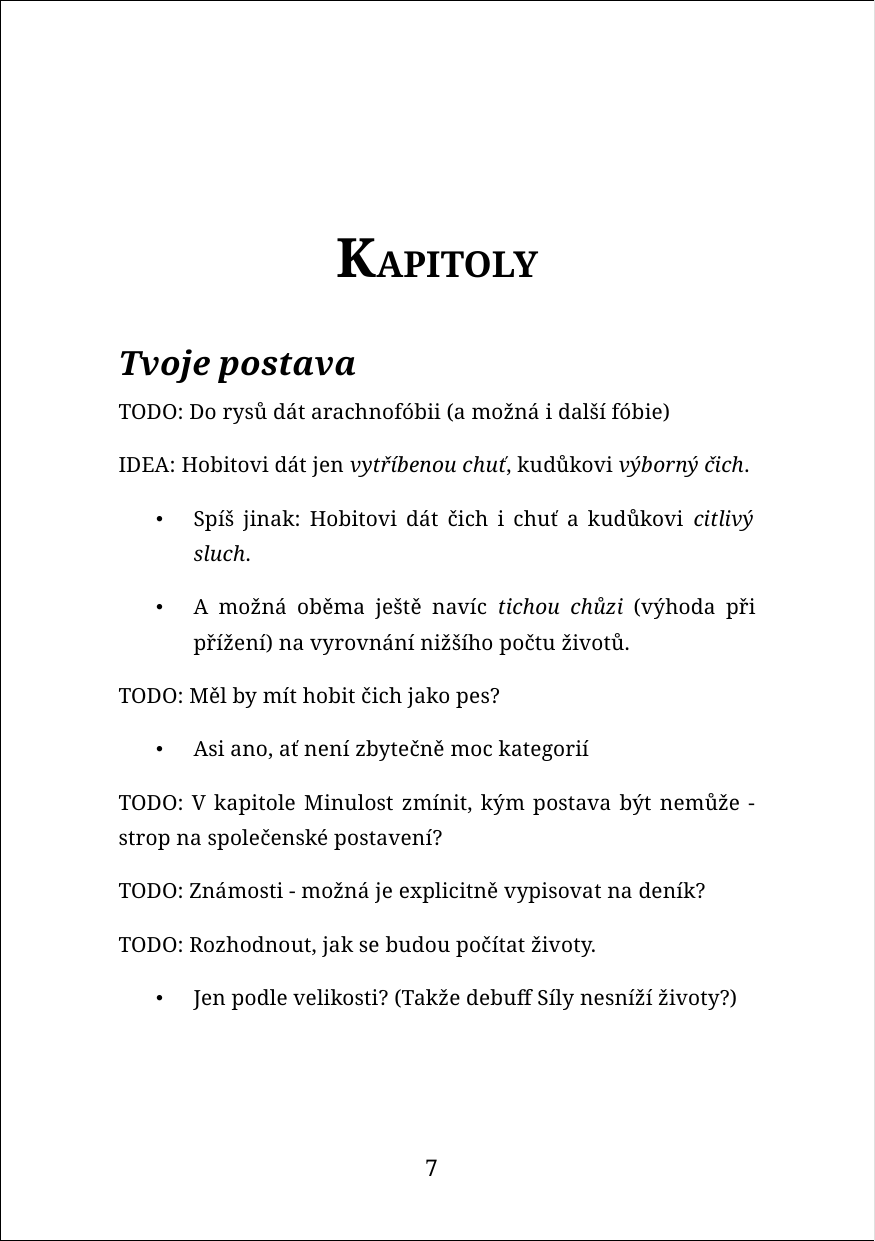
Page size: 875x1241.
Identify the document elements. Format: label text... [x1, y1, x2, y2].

text TODO: Známosti - možná je explicitně vypisovat na deník? [118, 876, 756, 905]
subtitle Tvoje postava [118, 340, 756, 386]
text TODO: V kapitole Minulost zmínit, kým postava být nemůže - strop na společenské postavení? [118, 788, 756, 852]
subtitle Kapitoly [118, 219, 756, 293]
list Asi ano, ať není zbytečně moc kategorií [156, 734, 756, 763]
text TODO: Měl by mít hobit čich jako pes? [118, 681, 756, 710]
list Jen podle velikosti? (Takže debuff Síly nesníží životy?) [156, 983, 756, 1011]
text TODO: Do rysů dát arachnofóbii (a možná i další fóbie) [118, 397, 756, 426]
text IDEA: Hobitovi dát jen vytříbenou chuť, kudůkovi výborný čich. [118, 451, 756, 479]
text TODO: Rozhodnout, jak se budou počítat životy. [118, 930, 756, 958]
list Spíš jinak: Hobitovi dát čich i chuť a kudůkovi citlivý sluch. [156, 504, 756, 568]
list A možná oběma ještě navíc tichou chůzi (výhoda při přížení) na vyrovnání nižšího počtu životů. [156, 592, 756, 656]
